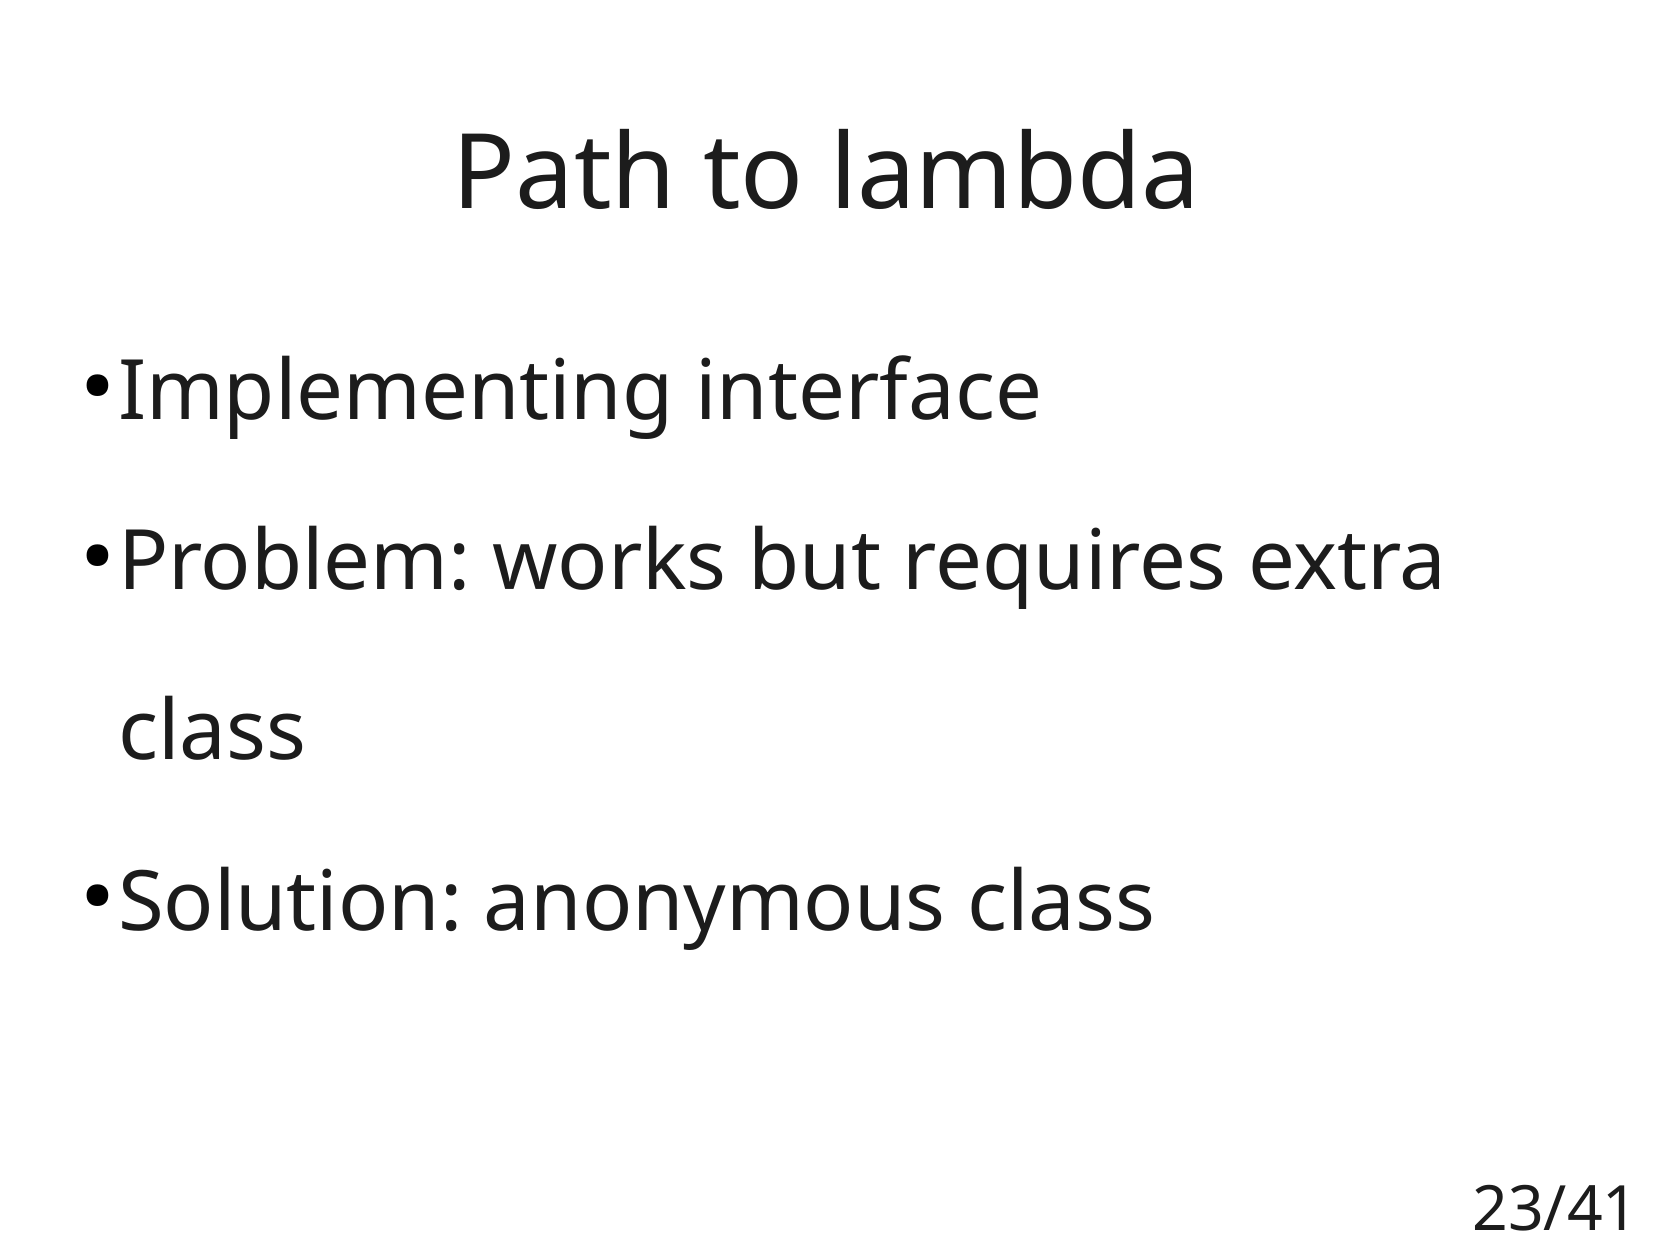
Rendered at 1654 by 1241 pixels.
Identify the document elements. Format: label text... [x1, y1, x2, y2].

title Path to lambda [82, 64, 1571, 272]
subtitle Implementing interface Problem: works but requires extra class Solution: anonymous class [82, 290, 1571, 1109]
text_box <numer>/41 [1071, 1155, 1654, 1241]
